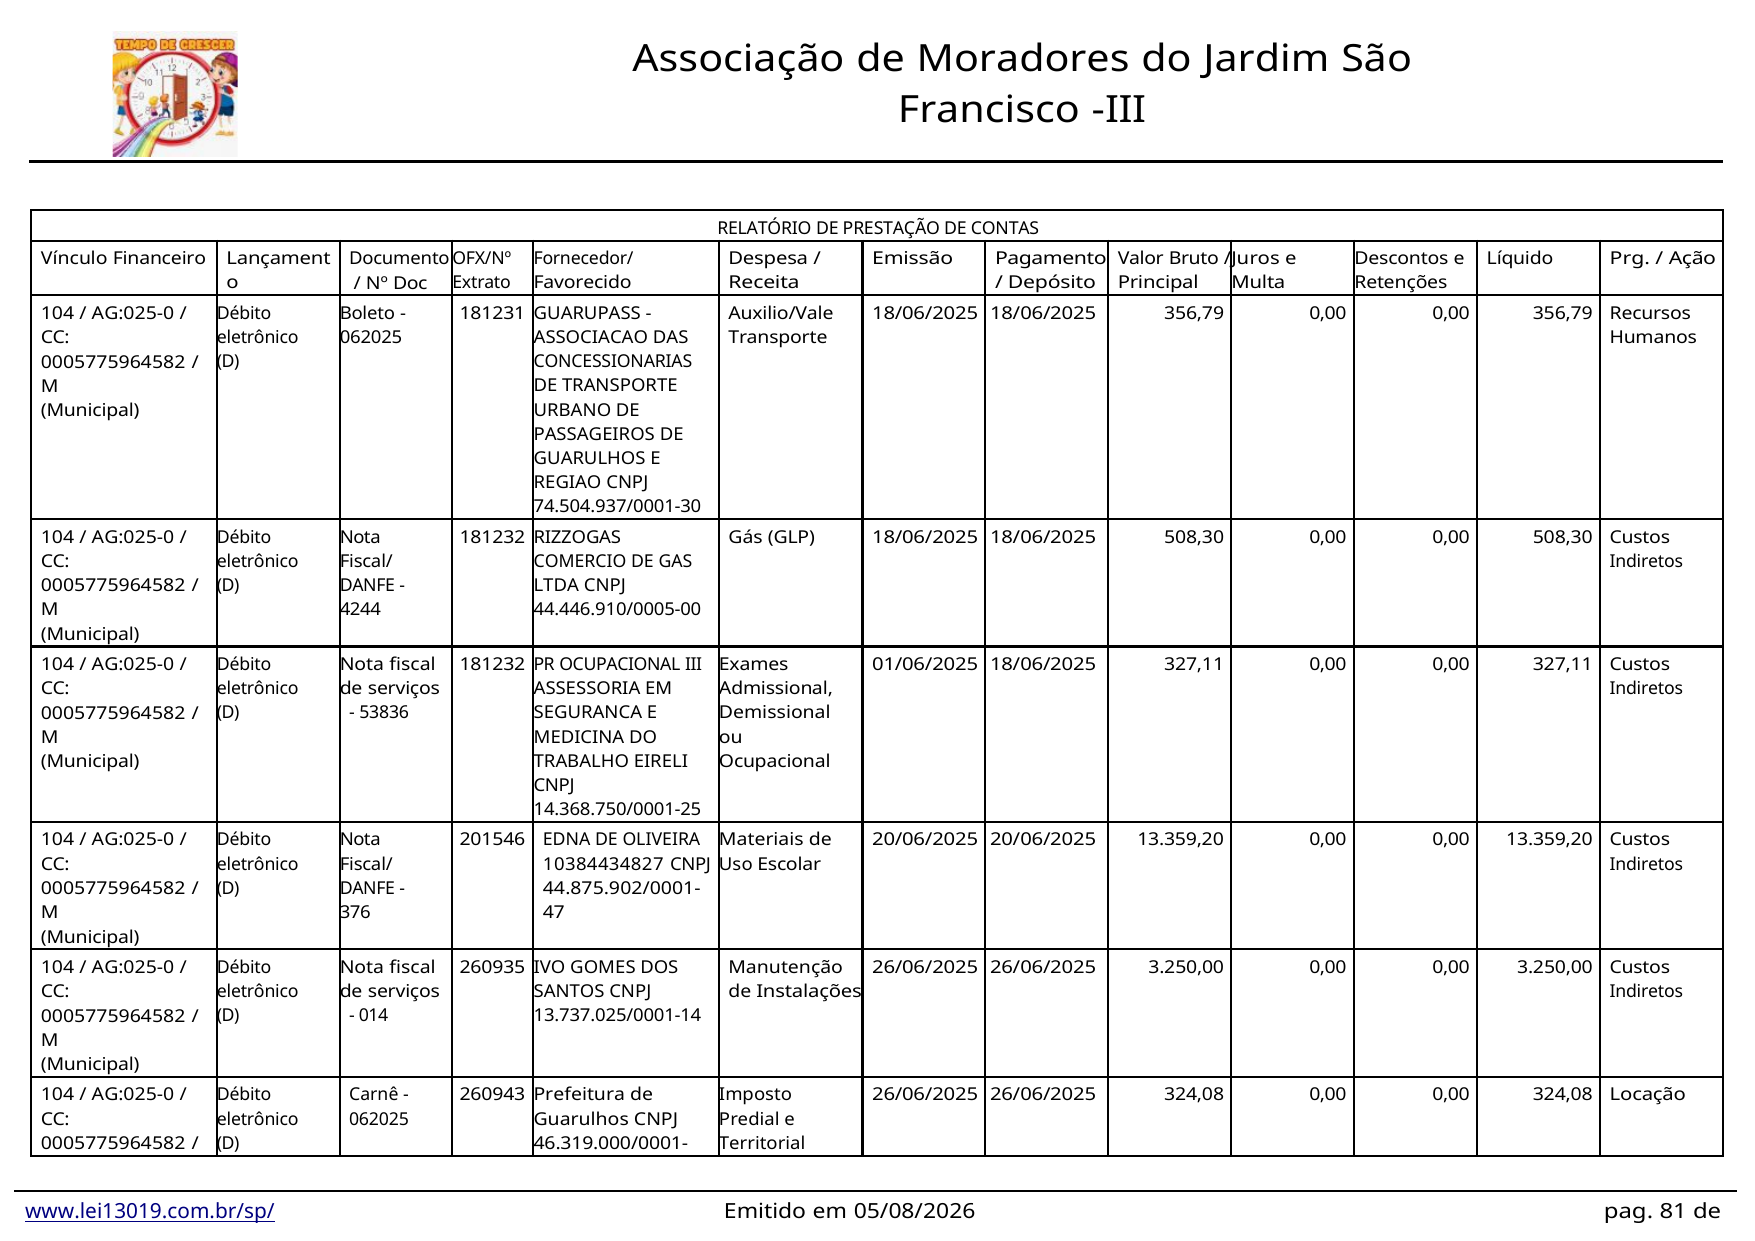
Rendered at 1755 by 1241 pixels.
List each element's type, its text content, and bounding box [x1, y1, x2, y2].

table_header RELATÓRIO DE PRESTAÇÃO DE CONTAS [32, 211, 1722, 239]
table_cell 13.359,20 [1109, 823, 1230, 948]
table_cell Juros e Multa [1232, 242, 1353, 294]
table_cell Despesa / Receita [720, 242, 861, 294]
table_cell Materiais de Uso Escolar [720, 823, 861, 948]
table_cell Nota Fiscal/ DANFE - 4244 [341, 520, 451, 645]
table_cell Nota fiscal de serviços - 53836 [341, 648, 451, 821]
table_cell IVO GOMES DOS SANTOS CNPJ 13.737.025/0001-14 [534, 950, 718, 1076]
table_cell 104 / AG:025-0 / CC: 0005775964582 / M (Municipal) [32, 296, 216, 518]
table_cell Nota fiscal de serviços - 014 [341, 950, 451, 1076]
table_cell 18/06/2025 [986, 296, 1107, 518]
table_cell EDNA DE OLIVEIRA 10384434827 CNPJ 44.875.902/0001-47 [534, 823, 718, 948]
table_cell Emissão [864, 242, 984, 294]
table_cell Lançamento [218, 242, 339, 294]
table_cell 356,79 [1478, 296, 1599, 518]
table_cell 26/06/2025 [986, 950, 1107, 1076]
table_cell 3.250,00 [1478, 950, 1599, 1076]
table_cell 26/06/2025 [864, 1078, 984, 1155]
table_cell Custos Indiretos [1601, 823, 1722, 948]
table_cell OFX/Nº Extrato [453, 242, 532, 294]
table_cell 0,00 [1232, 648, 1353, 821]
table_cell 18/06/2025 [986, 648, 1107, 821]
table_cell Prg. / Ação [1601, 242, 1722, 294]
table_cell 104 / AG:025-0 / CC: 0005775964582 / [32, 1078, 216, 1155]
table_cell Manutenção de Instalações [720, 950, 861, 1076]
table_cell 0,00 [1355, 1078, 1476, 1155]
table_cell Descontos e Retenções [1355, 242, 1476, 294]
table_cell Débito eletrônico (D) [218, 823, 339, 948]
table_cell Débito eletrônico (D) [218, 648, 339, 821]
table_cell Valor Bruto / Principal [1109, 242, 1230, 294]
table_cell 3.250,00 [1109, 950, 1230, 1076]
table_cell 104 / AG:025-0 / CC: 0005775964582 / M (Municipal) [32, 648, 216, 821]
table_cell 201546 [453, 823, 532, 948]
table_cell 18/06/2025 [986, 520, 1107, 645]
table_cell 0,00 [1355, 950, 1476, 1076]
table_cell Exames Admissional, Demissional ou Ocupacional [720, 648, 861, 821]
table_cell Fornecedor/ Favorecido [534, 242, 718, 294]
table_cell 0,00 [1232, 950, 1353, 1076]
table_cell Custos Indiretos [1601, 520, 1722, 645]
table_cell Gás (GLP) [720, 520, 861, 645]
table_cell 20/06/2025 [864, 823, 984, 948]
table_cell Auxilio/Vale Transporte [720, 296, 861, 518]
table_cell 0,00 [1355, 823, 1476, 948]
table_cell Débito eletrônico (D) [218, 1078, 339, 1155]
table_cell 0,00 [1355, 520, 1476, 645]
table_cell 26/06/2025 [864, 950, 984, 1076]
table_cell 0,00 [1232, 296, 1353, 518]
table_cell 104 / AG:025-0 / CC: 0005775964582 / M (Municipal) [32, 950, 216, 1076]
table_cell GUARUPASS - ASSOCIACAO DAS CONCESSIONARIAS DE TRANSPORTE URBANO DE PASSAGEIROS DE GUARULHOS E REGIAO CNPJ 74.504.937/0001-30 [534, 296, 718, 518]
table_cell 18/06/2025 [864, 520, 984, 645]
table_cell 356,79 [1109, 296, 1230, 518]
table_cell Imposto Predial e Territorial [720, 1078, 861, 1155]
table_cell 0,00 [1355, 648, 1476, 821]
table_cell 181232 [453, 520, 532, 645]
table_cell 104 / AG:025-0 / CC: 0005775964582 / M (Municipal) [32, 823, 216, 948]
table_cell 327,11 [1478, 648, 1599, 821]
table_cell PR OCUPACIONAL III ASSESSORIA EM SEGURANCA E MEDICINA DO TRABALHO EIRELI CNPJ 14.368.750/0001-25 [534, 648, 718, 821]
table_cell Débito eletrônico (D) [218, 950, 339, 1076]
table_cell Débito eletrônico (D) [218, 296, 339, 518]
table_cell 508,30 [1109, 520, 1230, 645]
table_cell Boleto - 062025 [341, 296, 451, 518]
table_cell 0,00 [1355, 296, 1476, 518]
table_cell 13.359,20 [1478, 823, 1599, 948]
table_cell Líquido [1478, 242, 1599, 294]
table_cell Recursos Humanos [1601, 296, 1722, 518]
table_cell Nota Fiscal/ DANFE - 376 [341, 823, 451, 948]
table_cell Documento / Nº Doc [341, 242, 451, 294]
table_cell Vínculo Financeiro [32, 242, 216, 294]
table_cell 327,11 [1109, 648, 1230, 821]
table_cell 18/06/2025 [864, 296, 984, 518]
table_cell 324,08 [1478, 1078, 1599, 1155]
table_cell 20/06/2025 [986, 823, 1107, 948]
table_cell 260943 [453, 1078, 532, 1155]
table_cell Custos Indiretos [1601, 950, 1722, 1076]
table_cell 324,08 [1109, 1078, 1230, 1155]
table_cell 26/06/2025 [986, 1078, 1107, 1155]
table_cell 0,00 [1232, 520, 1353, 645]
table_cell 260935 [453, 950, 532, 1076]
table_cell Pagamento / Depósito [986, 242, 1107, 294]
table_cell Custos Indiretos [1601, 648, 1722, 821]
table_cell Débito eletrônico (D) [218, 520, 339, 645]
table_cell RIZZOGAS COMERCIO DE GAS LTDA CNPJ 44.446.910/0005-00 [534, 520, 718, 645]
table_cell Locação [1601, 1078, 1722, 1155]
table_cell 0,00 [1232, 823, 1353, 948]
table_cell Carnê - 062025 [341, 1078, 451, 1155]
table_cell 181232 [453, 648, 532, 821]
table_cell 508,30 [1478, 520, 1599, 645]
table_cell 181231 [453, 296, 532, 518]
table_cell Prefeitura de Guarulhos CNPJ 46.319.000/0001- [534, 1078, 718, 1155]
table_cell 0,00 [1232, 1078, 1353, 1155]
table_cell 01/06/2025 [864, 648, 984, 821]
table_cell 104 / AG:025-0 / CC: 0005775964582 / M (Municipal) [32, 520, 216, 645]
